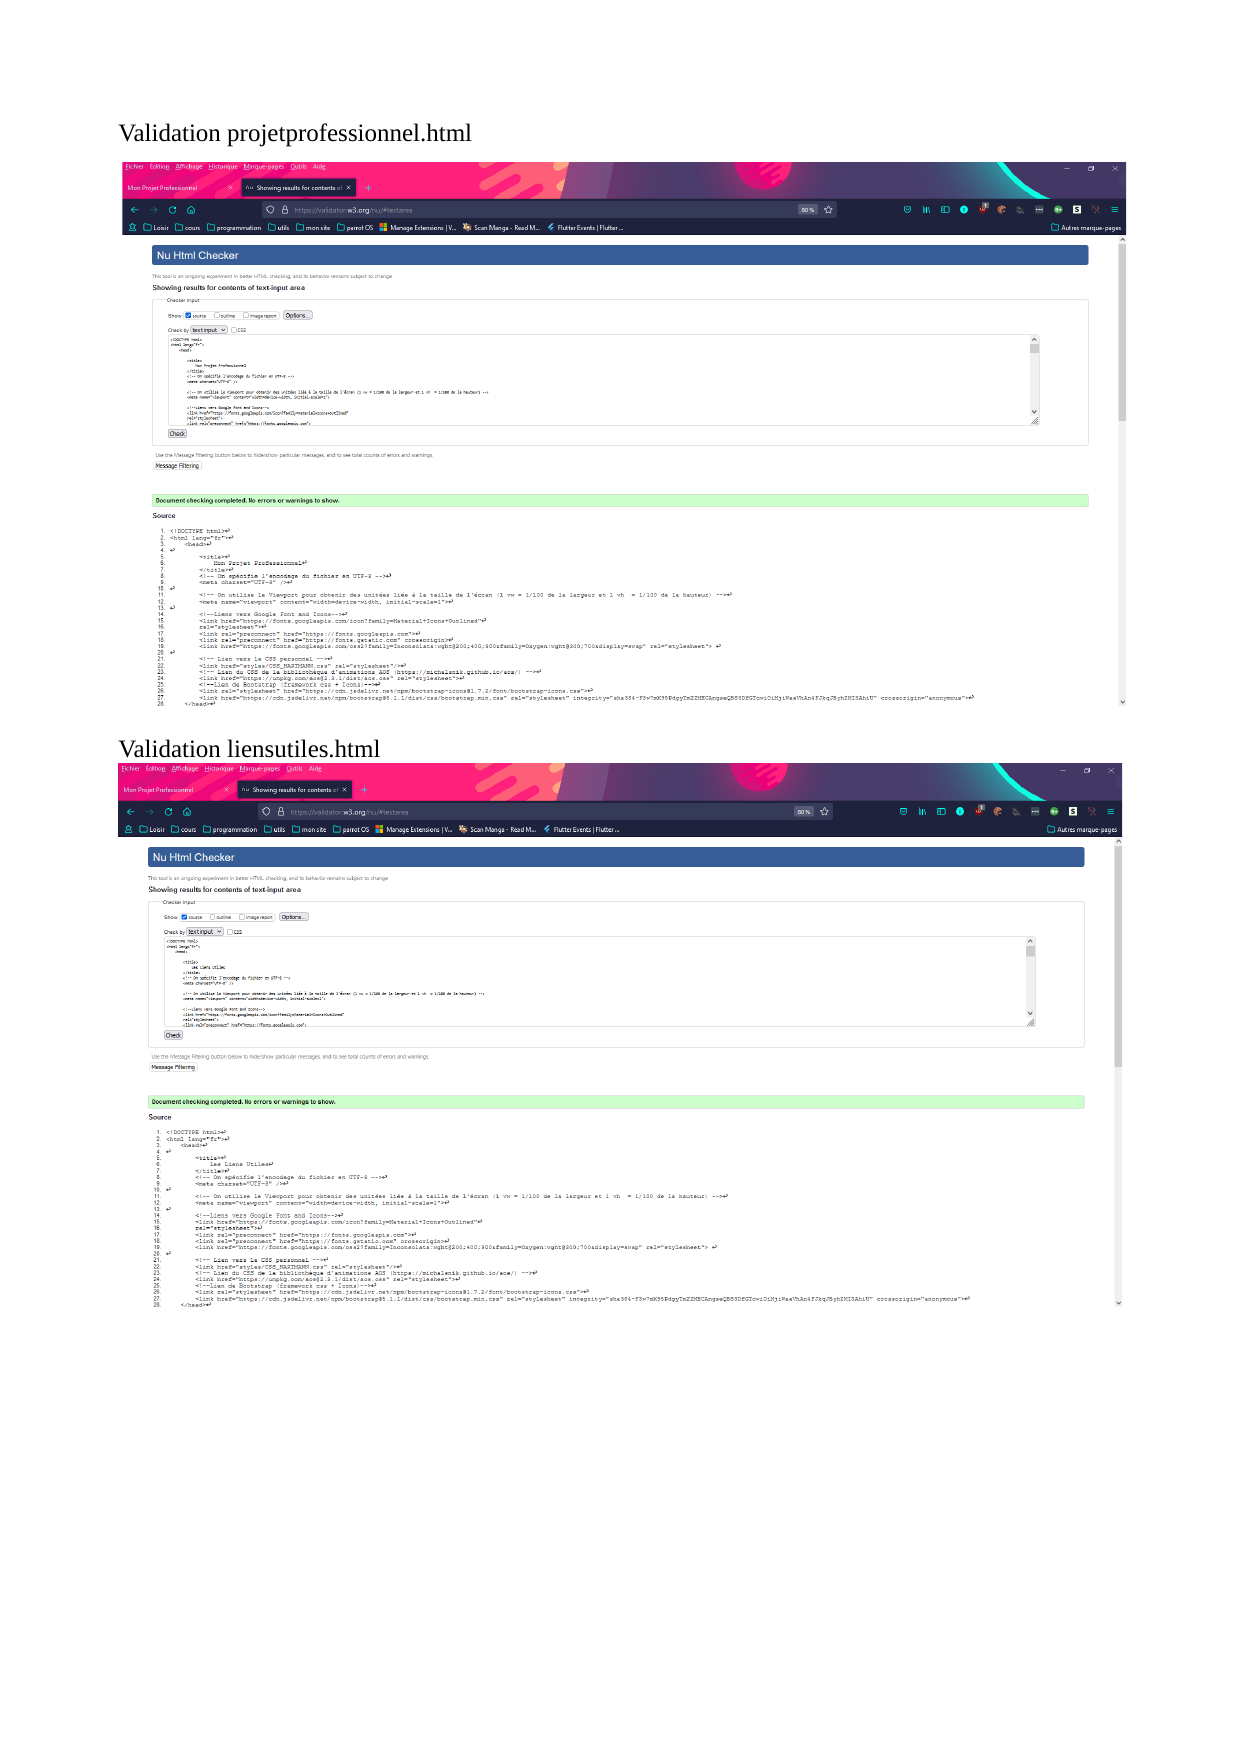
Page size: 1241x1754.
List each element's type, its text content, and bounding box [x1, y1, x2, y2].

picture [122, 162, 1127, 706]
picture [118, 763, 1123, 1307]
text Validation projetprofessionnel.html [118, 118, 1122, 147]
text Validation liensutiles.html [118, 734, 1122, 763]
